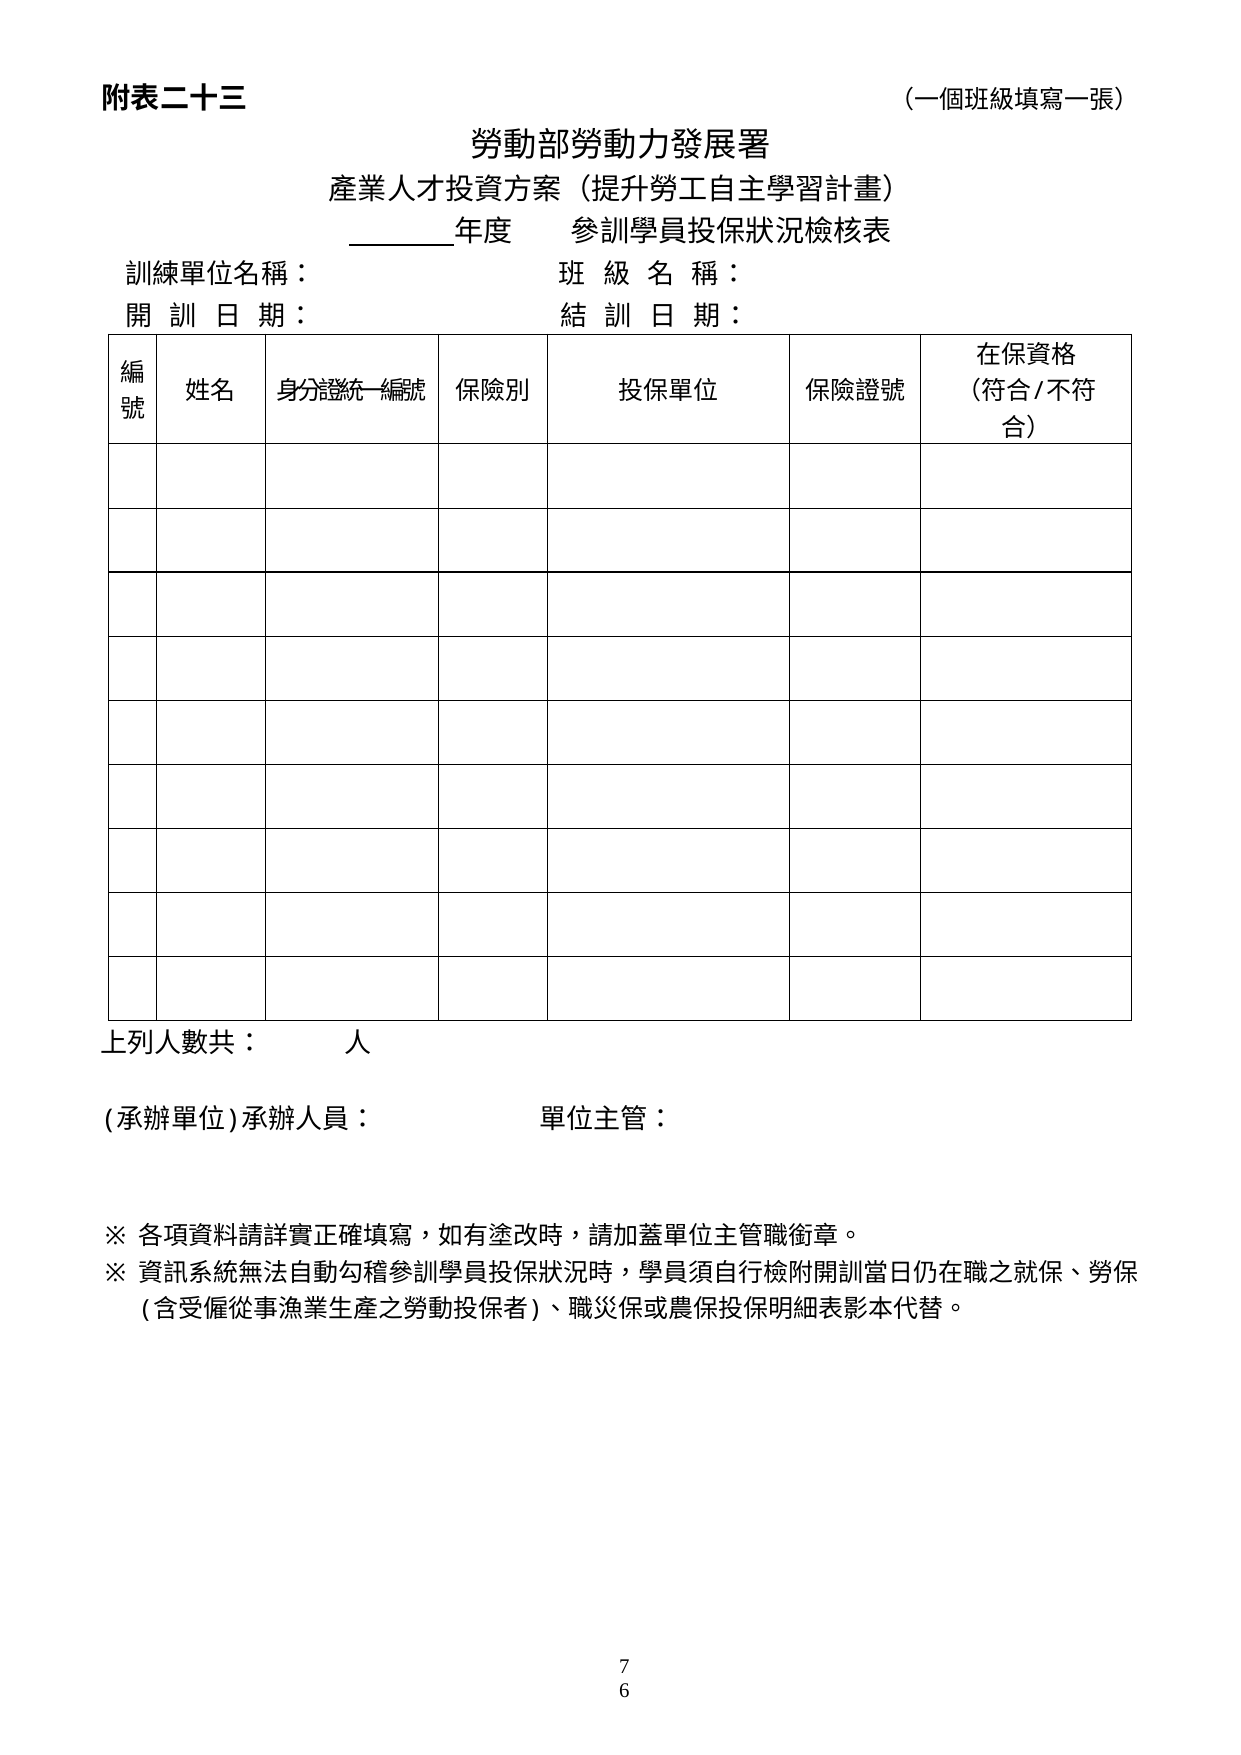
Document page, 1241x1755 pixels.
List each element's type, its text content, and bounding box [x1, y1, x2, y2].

table_cell [109, 637, 156, 699]
text 開 訓 日 期： 結 訓 日 期： [125, 292, 1140, 333]
table_cell [548, 829, 789, 892]
table_cell [790, 637, 920, 699]
table_header 在保資格 （符合/不符合） [921, 335, 1131, 443]
table_cell [266, 509, 438, 571]
table_cell [439, 957, 547, 1020]
text 附表二十三 （一個班級填寫一張）勞動部勞動力發展署 [100, 75, 1140, 166]
table_cell [548, 637, 789, 699]
table_header 投保單位 [548, 335, 789, 443]
table_cell [790, 829, 920, 892]
table_cell [439, 829, 547, 892]
table_cell [548, 701, 789, 764]
table_cell [157, 573, 265, 636]
table_cell [266, 765, 438, 828]
table_cell [157, 765, 265, 828]
table_cell [439, 701, 547, 764]
table_cell [266, 444, 438, 507]
table_cell [266, 573, 438, 636]
table_cell [157, 957, 265, 1020]
table_cell [109, 444, 156, 507]
table_header 保險別 [439, 335, 547, 443]
table_cell [109, 765, 156, 828]
text 訓練單位名稱： 班 級 名 稱： [125, 250, 1140, 292]
table_cell [157, 509, 265, 571]
table_cell [439, 893, 547, 956]
table_cell [790, 509, 920, 571]
table_cell [439, 637, 547, 699]
text 產業人才投資方案（提升勞工自主學習計畫） [100, 166, 1140, 208]
table_cell [921, 893, 1131, 956]
text (承辦單位)承辦人員： 單位主管： [100, 1097, 1140, 1136]
table_cell [921, 957, 1131, 1020]
table_header 編號 [109, 335, 156, 443]
table_cell [921, 701, 1131, 764]
list 資訊系統無法自動勾稽參訓學員投保狀況時，學員須自行檢附開訓當日仍在職之就保、勞保(含受僱從事漁業生產之勞動投保者)、職災保或農保投保明細表影本代替。 [100, 1252, 1140, 1324]
table_cell [157, 701, 265, 764]
table_cell [548, 765, 789, 828]
table_cell [921, 765, 1131, 828]
table_cell [921, 444, 1131, 507]
table_header 姓名 [157, 335, 265, 443]
table_cell [266, 957, 438, 1020]
table_cell [439, 573, 547, 636]
table_cell [921, 509, 1131, 571]
table_cell [266, 637, 438, 699]
table_cell [548, 957, 789, 1020]
table_cell [790, 957, 920, 1020]
table_cell [266, 893, 438, 956]
table_cell [157, 893, 265, 956]
table_cell [157, 637, 265, 699]
table_cell [439, 444, 547, 507]
table_cell [157, 444, 265, 507]
table_cell [439, 765, 547, 828]
table_cell [790, 573, 920, 636]
table_cell [548, 509, 789, 571]
table_cell [109, 957, 156, 1020]
table_cell [790, 444, 920, 507]
table_cell [157, 829, 265, 892]
table_cell [109, 829, 156, 892]
table_cell [109, 509, 156, 571]
text 上列人數共： 人 [100, 1021, 1140, 1060]
table_cell [109, 573, 156, 636]
list 各項資料請詳實正確填寫，如有塗改時，請加蓋單位主管職銜章。 [100, 1216, 1140, 1252]
table_cell [790, 765, 920, 828]
table_header 身分證統一編號 [266, 335, 438, 443]
table_cell [921, 829, 1131, 892]
table_cell [548, 573, 789, 636]
table_cell [921, 573, 1131, 636]
table_cell [548, 893, 789, 956]
text 年度 參訓學員投保狀況檢核表 [100, 208, 1140, 250]
table_header 保險證號 [790, 335, 920, 443]
table_cell [109, 893, 156, 956]
table_cell [548, 444, 789, 507]
table_cell [790, 701, 920, 764]
table_cell [439, 509, 547, 571]
table_cell [921, 637, 1131, 699]
table_cell [109, 701, 156, 764]
table_cell [266, 701, 438, 764]
table_cell [790, 893, 920, 956]
table_cell [266, 829, 438, 892]
